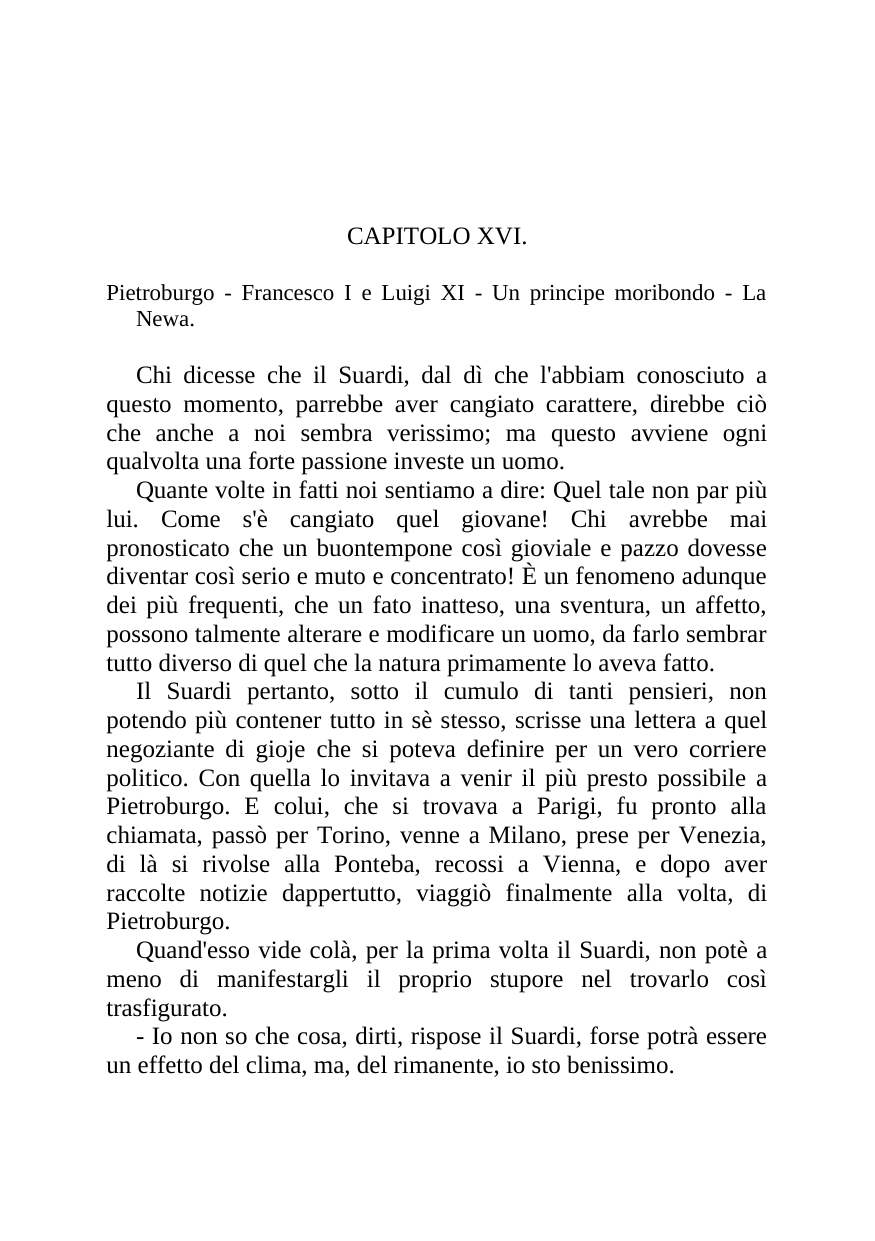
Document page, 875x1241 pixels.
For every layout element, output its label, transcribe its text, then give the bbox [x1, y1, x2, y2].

text Quante volte in fatti noi sentiamo a dire: Quel tale non par più lui. Come s'è cangiato quel giovane! Chi avrebbe mai pronosticato che un buontempone così gioviale e pazzo dovesse diventar così serio e muto e concentrato! È un fenomeno adunque dei più frequenti, che un fato inatteso, una sventura, un affetto, possono talmente alterare e modificare un uomo, da farlo sembrar tutto diverso di quel che la natura primamente lo aveva fatto. [106, 475, 768, 676]
text Chi dicesse che il Suardi, dal dì che l'abbiam conosciuto a questo momento, parrebbe aver cangiato carattere, direbbe ciò che anche a noi sembra verissimo; ma questo avviene ogni qualvolta una forte passione investe un uomo. [106, 360, 768, 475]
text - Io non so che cosa, dirti, rispose il Suardi, forse potrà essere un effetto del clima, ma, del rimanente, io sto benissimo. [106, 1021, 768, 1079]
text Quand'esso vide colà, per la prima volta il Suardi, non potè a meno di manifestargli il proprio stupore nel trovarlo così trasfigurato. [106, 935, 768, 1021]
text CAPITOLO XVI. [106, 221, 768, 250]
text Pietroburgo - Francesco I e Luigi XI - Un principe moribondo - La Newa. [106, 279, 768, 331]
text Il Suardi pertanto, sotto il cumulo di tanti pensieri, non potendo più contener tutto in sè stesso, scrisse una lettera a quel negoziante di gioje che si poteva definire per un vero corriere politico. Con quella lo invitava a venir il più presto possibile a Pietroburgo. E colui, che si trovava a Parigi, fu pronto alla chiamata, passò per Torino, venne a Milano, prese per Venezia, di là si rivolse alla Ponteba, recossi a Vienna, e dopo aver raccolte notizie dappertutto, viaggiò finalmente alla volta, di Pietroburgo. [106, 676, 768, 935]
